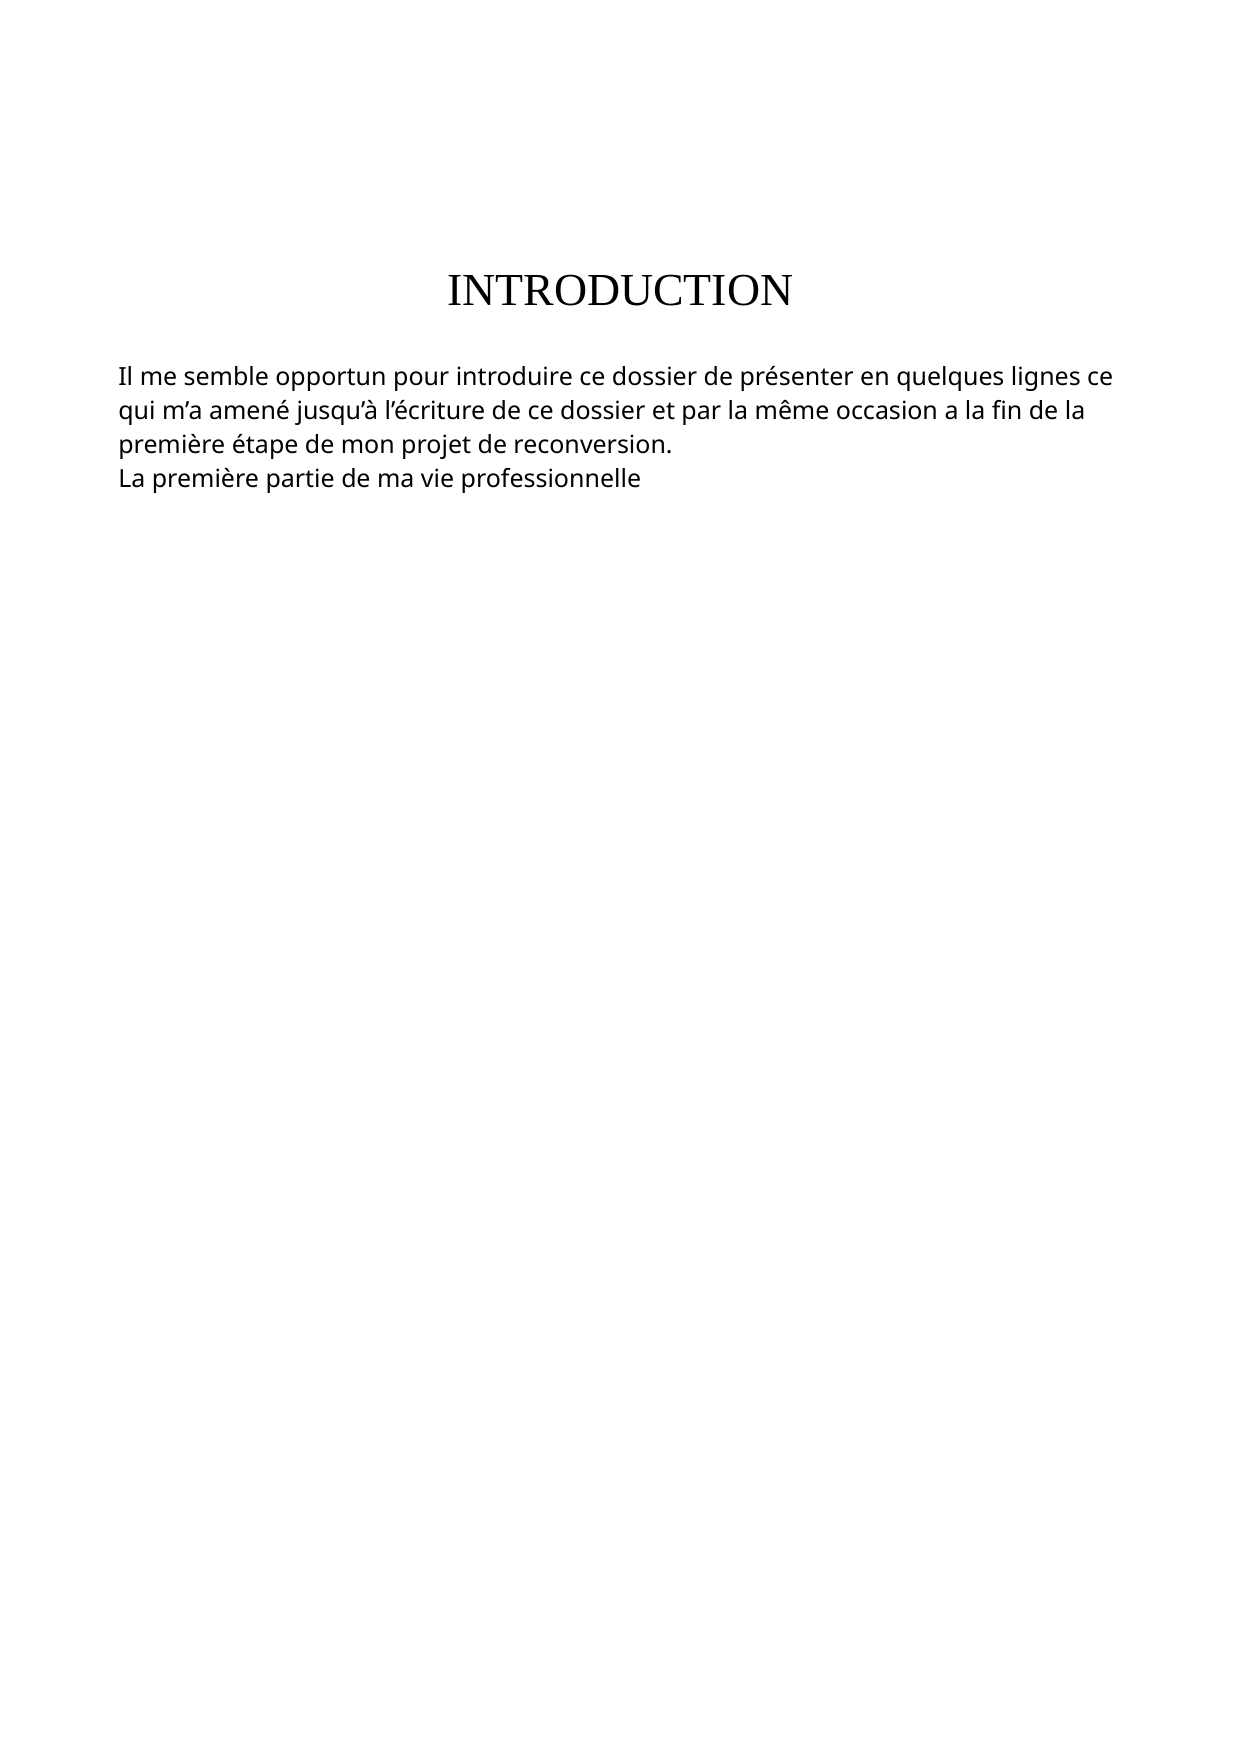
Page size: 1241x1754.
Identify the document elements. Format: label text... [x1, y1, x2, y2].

text Il me semble opportun pour introduire ce dossier de présenter en quelques lignes ce qui m’a amené jusqu’à l’écriture de ce dossier et par la même occasion a la fin de la première étape de mon projet de reconversion. [118, 358, 1122, 461]
text La première partie de ma vie professionnelle [118, 461, 1122, 495]
text INTRODUCTION [118, 263, 1122, 315]
